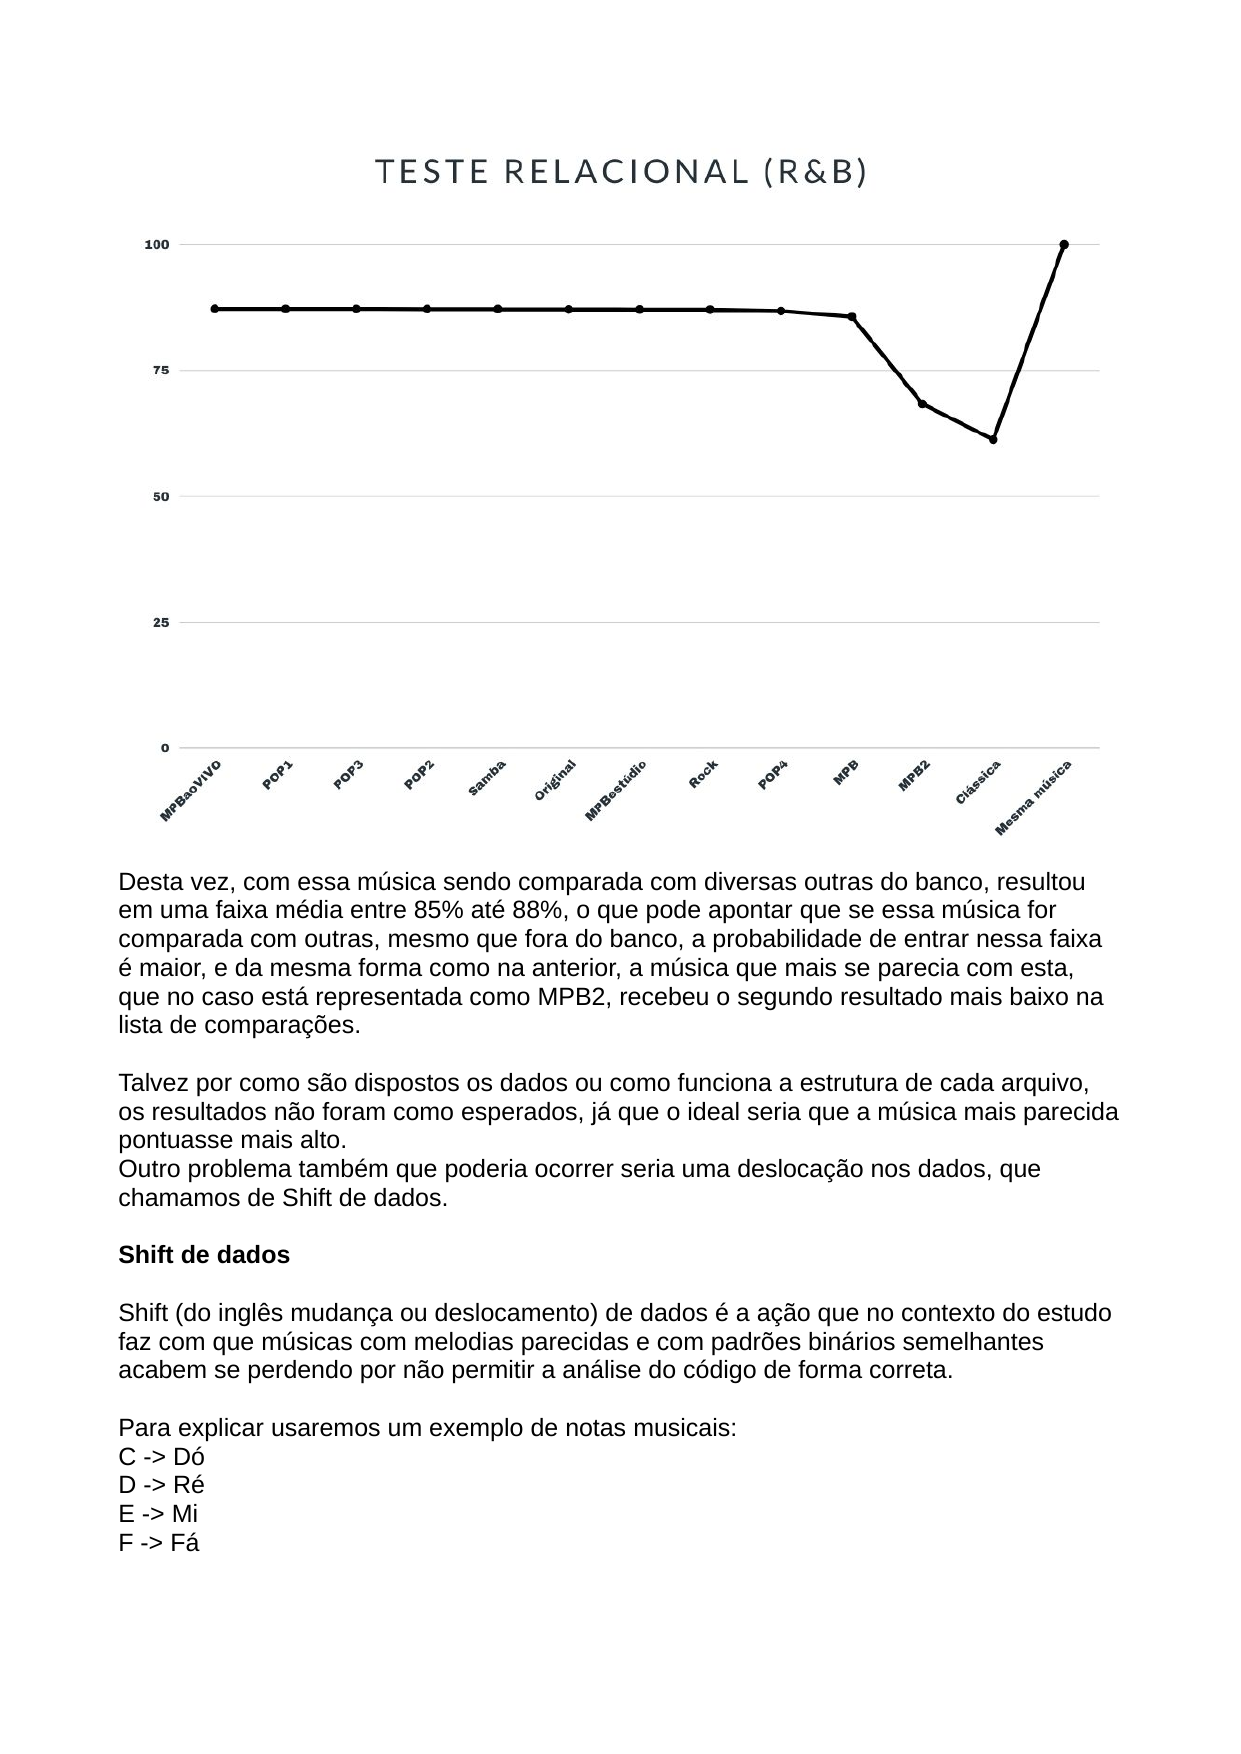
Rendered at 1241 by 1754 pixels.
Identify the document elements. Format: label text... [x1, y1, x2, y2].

text Desta vez, com essa música sendo comparada com diversas outras do banco, resultou em uma faixa média entre 85% até 88%, o que pode apontar que se essa música for comparada com outras, mesmo que fora do banco, a probabilidade de entrar nessa faixa é maior, e da mesma forma como na anterior, a música que mais se parecia com esta, que no caso está representada como MPB2, recebeu o segundo resultado mais baixo na lista de comparações. [118, 867, 1122, 1039]
text Shift de dados [118, 1240, 1122, 1269]
text F -> Fá [118, 1528, 1122, 1557]
text Shift (do inglês mudança ou deslocamento) de dados é a ação que no contexto do estudo faz com que músicas com melodias parecidas e com padrões binários semelhantes acabem se perdendo por não permitir a análise do código de forma correta. [118, 1298, 1122, 1384]
text E -> Mi [118, 1499, 1122, 1528]
text D -> Ré [118, 1470, 1122, 1499]
text Outro problema também que poderia ocorrer seria uma deslocação nos dados, que chamamos de Shift de dados. [118, 1154, 1122, 1212]
text Para explicar usaremos um exemplo de notas musicais: [118, 1413, 1122, 1442]
text C -> Dó [118, 1442, 1122, 1470]
picture [140, 118, 1100, 838]
text Talvez por como são dispostos os dados ou como funciona a estrutura de cada arquivo, os resultados não foram como esperados, já que o ideal seria que a música mais parecida pontuasse mais alto. [118, 1068, 1122, 1154]
